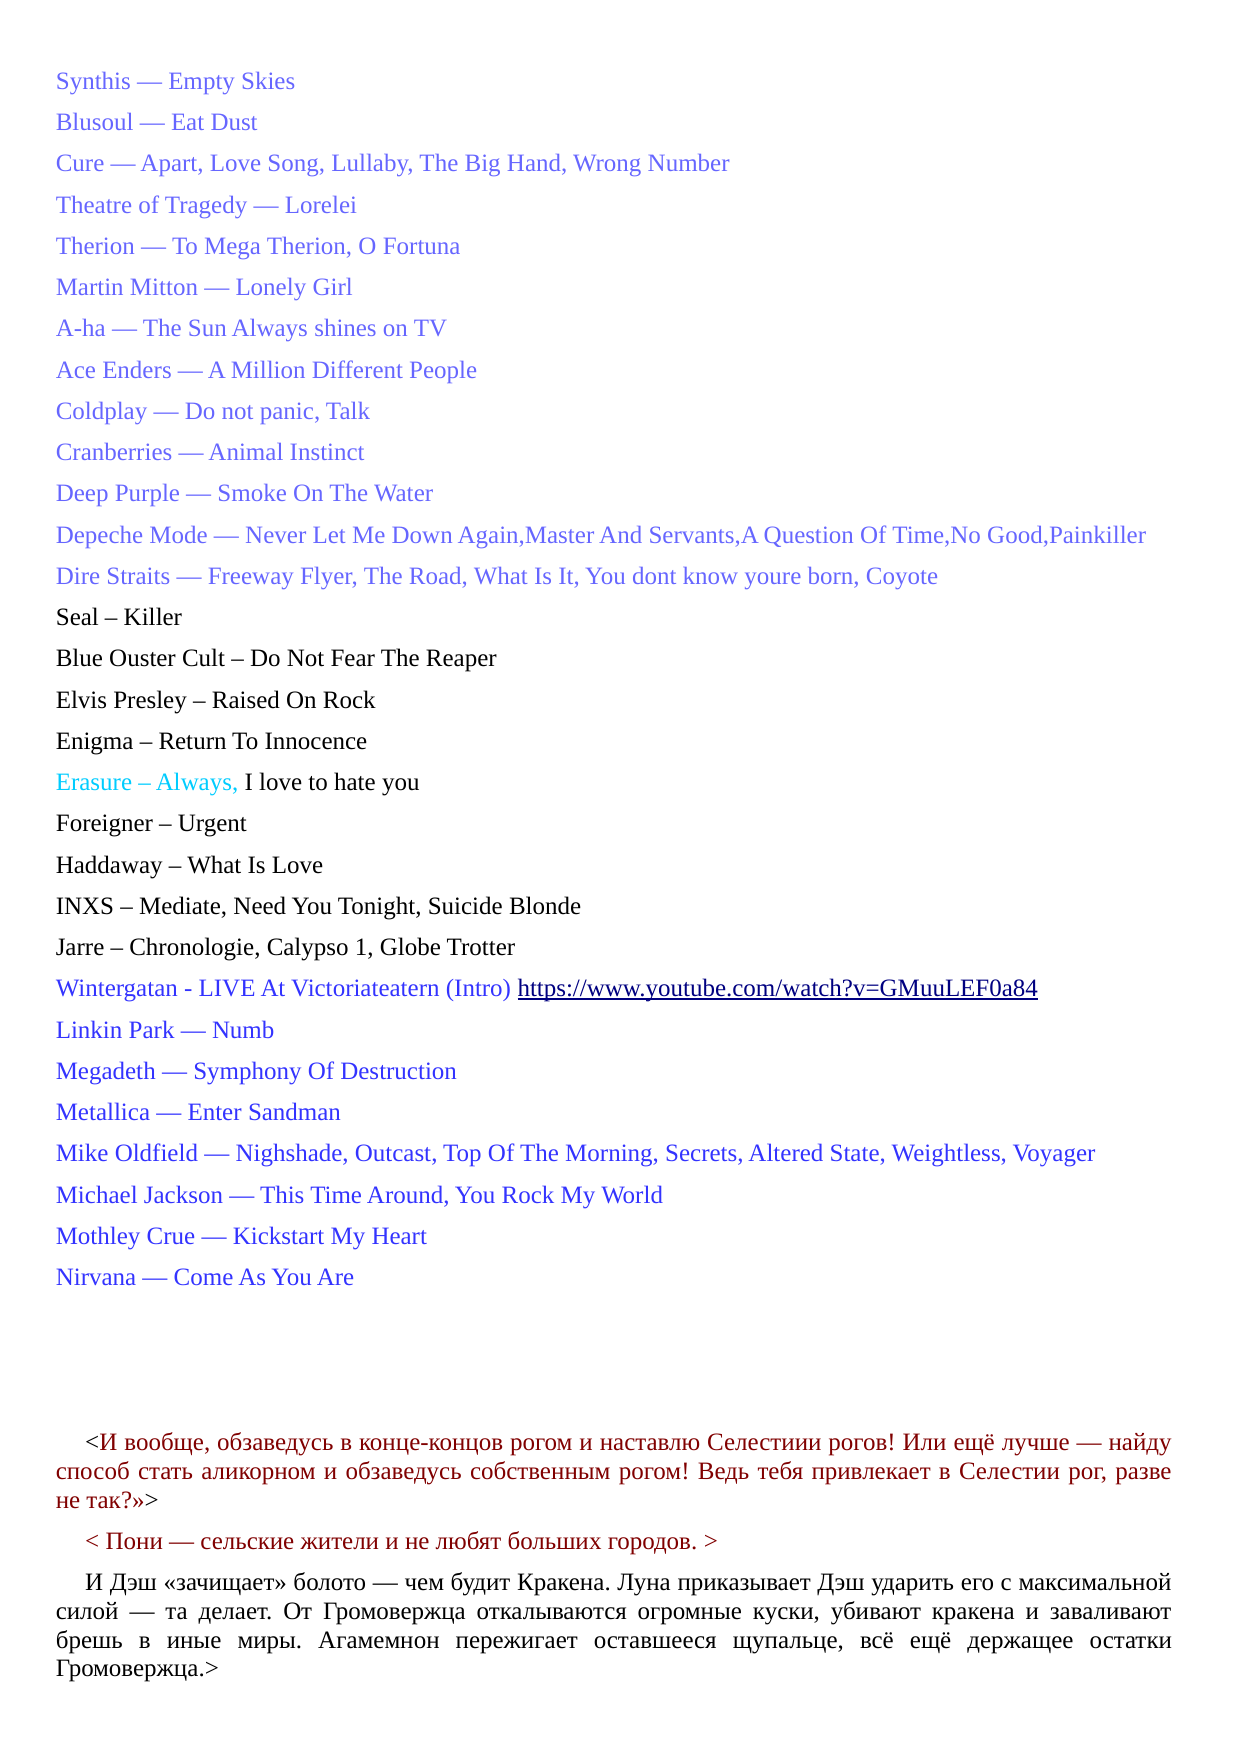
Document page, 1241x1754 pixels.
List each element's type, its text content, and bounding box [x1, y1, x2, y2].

text Jarre – Chronologie, Calypso 1, Globe Trotter [56, 932, 1173, 961]
text Cure — Apart, Love Song, Lullaby, The Big Hand, Wrong Number [56, 148, 1173, 177]
text Linkin Park — Numb [56, 1015, 1173, 1043]
text Ace Enders — A Million Different People [56, 355, 1173, 383]
text <И вообще, обзаведусь в конце-концов рогом и наставлю Селестиии рогов! Или ещё лучше — найду способ стать аликорном и обзаведусь собственным рогом! Ведь тебя привлекает в Селестии рог, разве не так?»> [56, 1427, 1173, 1513]
text Blusoul — Eat Dust [56, 107, 1173, 136]
text Elvis Presley – Raised On Rock [56, 685, 1173, 713]
text A-ha — The Sun Always shines on TV [56, 313, 1173, 342]
text Dire Straits — Freeway Flyer, The Road, What Is It, You dont know youre born, Coyote [56, 561, 1173, 590]
text Megadeth — Symphony Of Destruction [56, 1056, 1173, 1085]
text Enigma – Return To Innocence [56, 726, 1173, 755]
text Cranberries — Animal Instinct [56, 437, 1173, 466]
text Seal – Killer [56, 602, 1173, 631]
text Blue Ouster Cult – Do Not Fear The Reaper [56, 643, 1173, 672]
text INXS – Mediate, Need You Tonight, Suicide Blonde [56, 891, 1173, 920]
text Therion — To Mega Therion, O Fortuna [56, 231, 1173, 260]
text Michael Jackson — This Time Around, You Rock My World [56, 1180, 1173, 1208]
text Coldplay — Do not panic, Talk [56, 396, 1173, 425]
text < Пони — сельские жители и не любят больших городов. > [56, 1526, 1173, 1555]
text Synthis — Empty Skies [56, 66, 1173, 95]
text Deep Purple — Smoke On The Water [56, 478, 1173, 507]
text Erasure – Always, I love to hate you [56, 767, 1173, 796]
text Depeche Mode — Never Let Me Down Again,Master And Servants,A Question Of Time,No Good,Painkiller [56, 520, 1173, 548]
text Theatre of Tragedy — Lorelei [56, 190, 1173, 218]
text Martin Mitton — Lonely Girl [56, 272, 1173, 301]
text Metallica — Enter Sandman [56, 1097, 1173, 1126]
text Wintergatan - LIVE At Victoriateatern (Intro) https://www.youtube.com/watch?v=GMuuLEF0a84 [56, 973, 1173, 1002]
text Foreigner – Urgent [56, 808, 1173, 837]
text Nirvana — Come As You Are [56, 1262, 1173, 1291]
text Haddaway – What Is Love [56, 850, 1173, 878]
text Mothley Crue — Kickstart My Heart [56, 1221, 1173, 1250]
text Mike Oldfield — Nighshade, Outcast, Top Of The Morning, Secrets, Altered State, Weightless, Voyager [56, 1138, 1173, 1167]
text И Дэш «зачищает» болото — чем будит Кракена. Луна приказывает Дэш ударить его с максимальной силой — та делает. От Громовержца откалываются огромные куски, убивают кракена и заваливают брешь в иные миры. Агамемнон пережигает оставшееся щупальце, всё ещё держащее остатки Громовержца.> [56, 1567, 1173, 1682]
